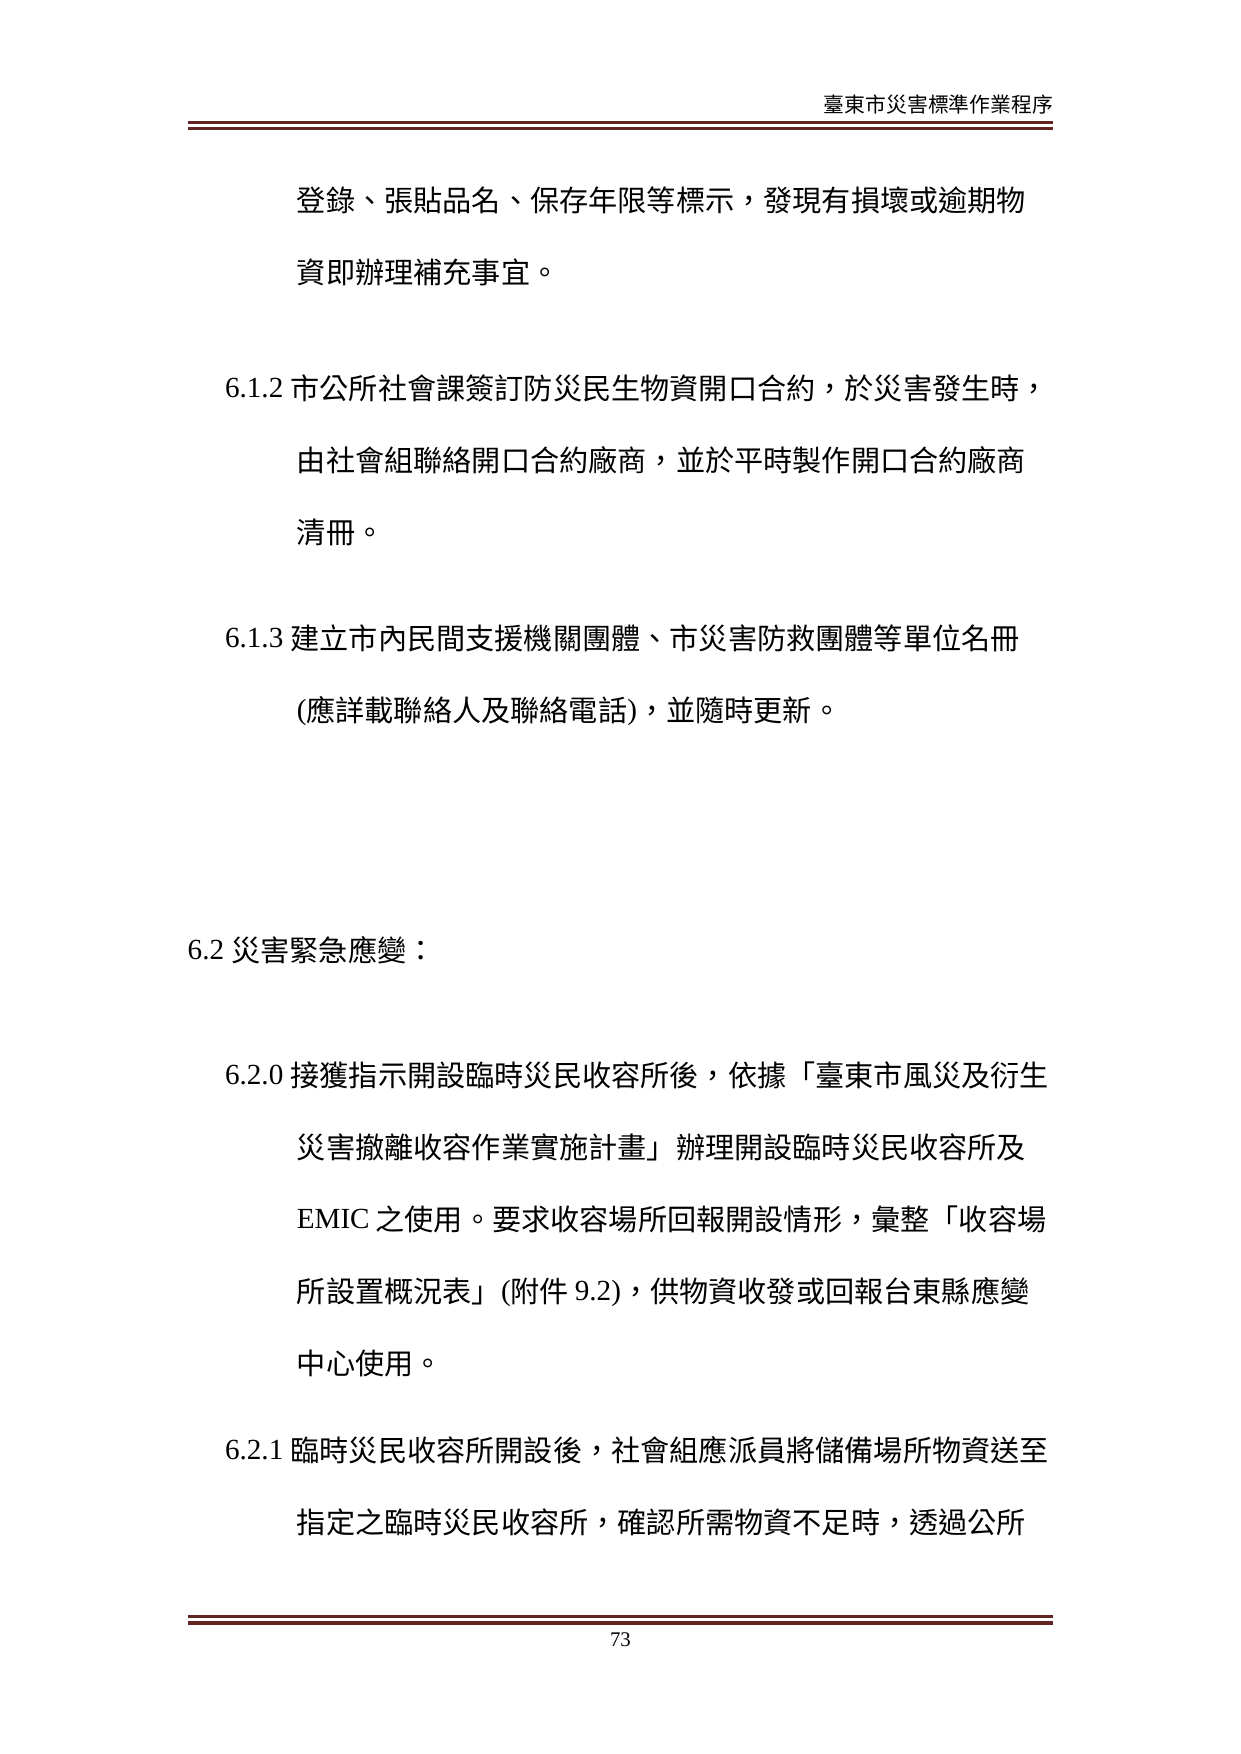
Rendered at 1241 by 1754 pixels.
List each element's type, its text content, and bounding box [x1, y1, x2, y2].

text 6.1.3 建立市內民間支援機關團體、市災害防救團體等單位名冊(應詳載聯絡人及聯絡電話)，並隨時更新。 [225, 595, 1053, 729]
text 6.1.2 市公所社會課簽訂防災民生物資開口合約，於災害發生時，由社會組聯絡開口合約廠商，並於平時製作開口合約廠商清冊。 [225, 345, 1053, 551]
text 6.2.0 接獲指示開設臨時災民收容所後，依據「臺東市風災及衍生災害撤離收容作業實施計畫」辦理開設臨時災民收容所及EMIC之使用。要求收容場所回報開設情形，彙整「收容場所設置概況表」(附件9.2)，供物資收發或回報台東縣應變中心使用。 [225, 1032, 1053, 1382]
text 6.2 災害緊急應變： [187, 907, 1053, 970]
text 6.2.1 臨時災民收容所開設後，社會組應派員將儲備場所物資送至指定之臨時災民收容所，確認所需物資不足時，透過公所 [225, 1407, 1053, 1542]
text 登錄、張貼品名、保存年限等標示，發現有損壞或逾期物資即辦理補充事宜。 [225, 157, 1053, 292]
